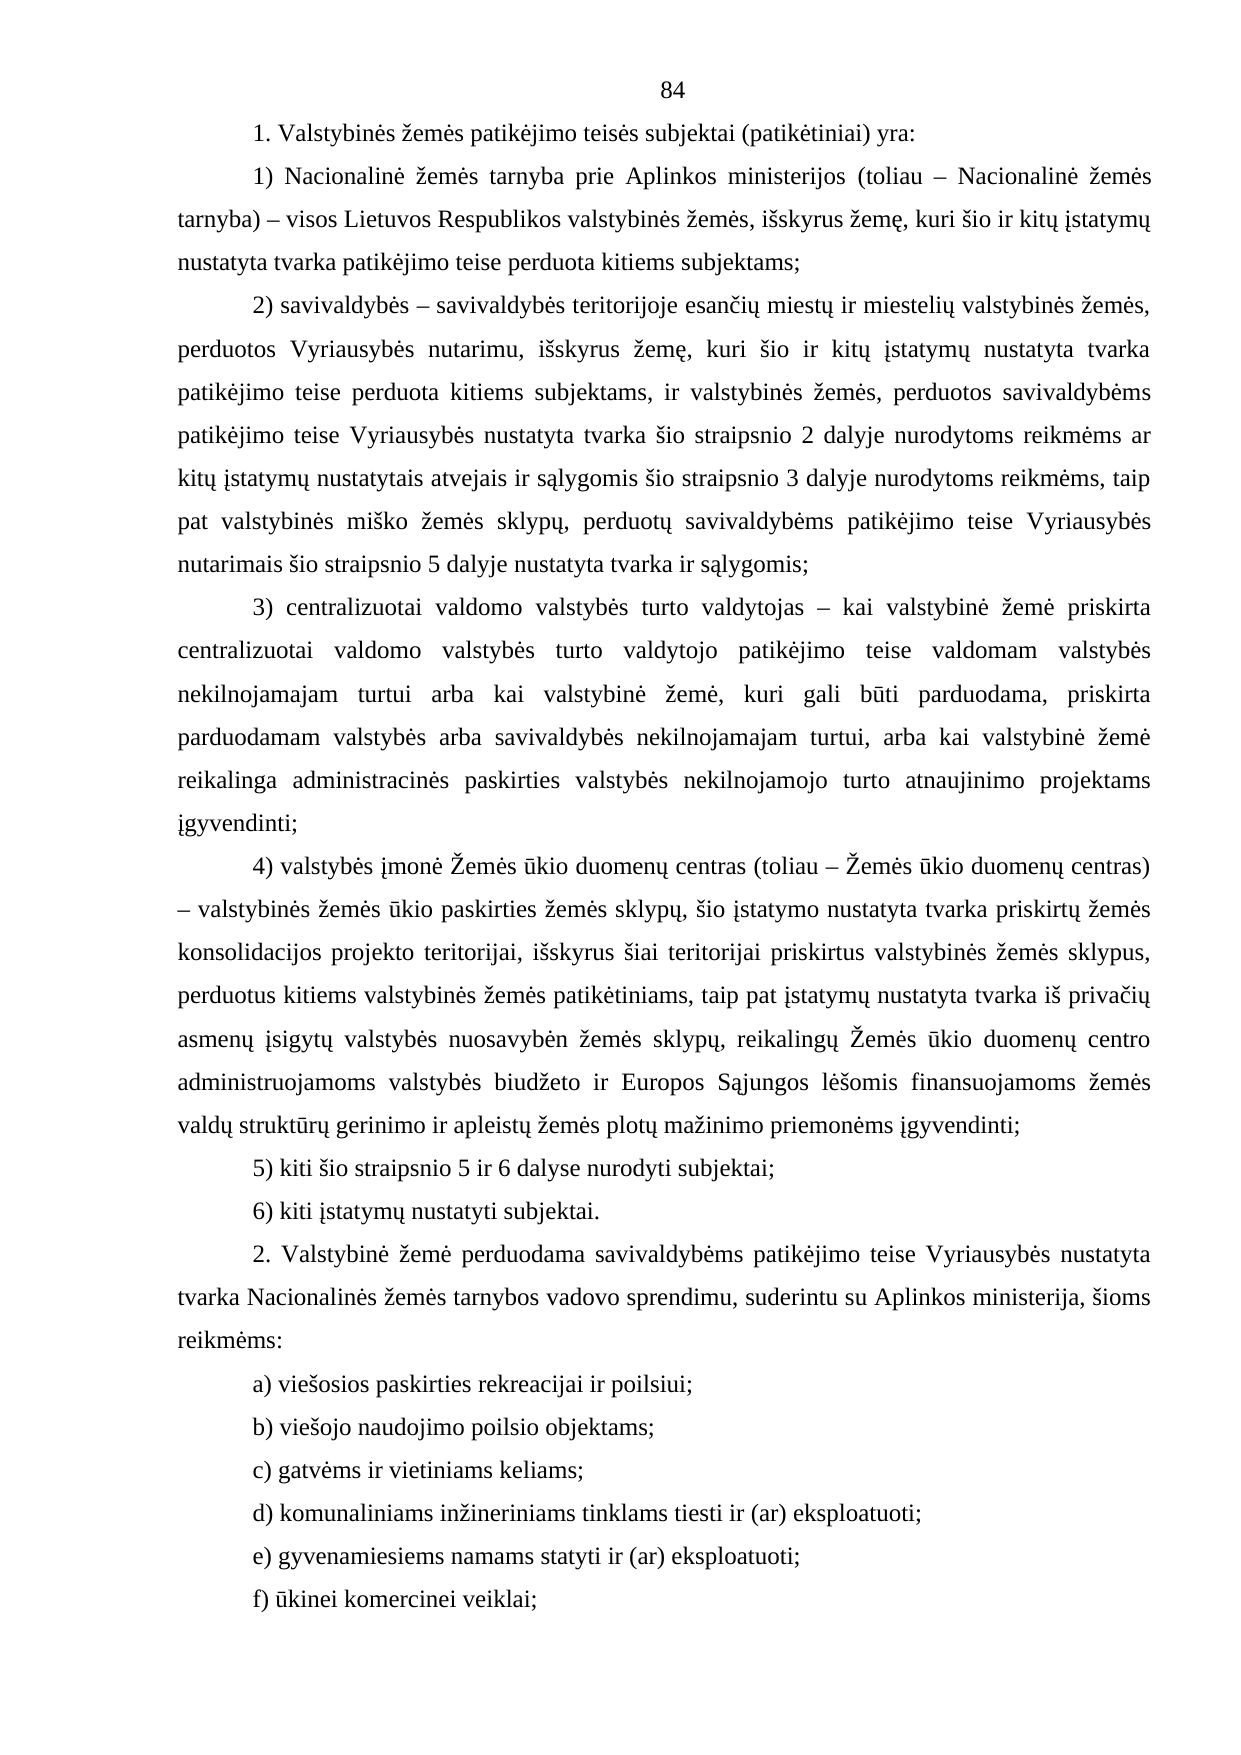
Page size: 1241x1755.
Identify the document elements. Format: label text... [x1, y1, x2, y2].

text 4) valstybės įmonė Žemės ūkio duomenų centras (toliau – Žemės ūkio duomenų centras) – valstybinės žemės ūkio paskirties žemės sklypų, šio įstatymo nustatyta tvarka priskirtų žemės konsolidacijos projekto teritorijai, išskyrus šiai teritorijai priskirtus valstybinės žemės sklypus, perduotus kitiems valstybinės žemės patikėtiniams, taip pat įstatymų nustatyta tvarka iš privačių asmenų įsigytų valstybės nuosavybėn žemės sklypų, reikalingų Žemės ūkio duomenų centro administruojamoms valstybės biudžeto ir Europos Sąjungos lėšomis finansuojamoms žemės valdų struktūrų gerinimo ir apleistų žemės plotų mažinimo priemonėms įgyvendinti; [177, 851, 1152, 1139]
text 6) kiti įstatymų nustatyti subjektai. [177, 1196, 1152, 1225]
text 2. Valstybinė žemė perduodama savivaldybėms patikėjimo teise Vyriausybės nustatyta tvarka Nacionalinės žemės tarnybos vadovo sprendimu, suderintu su Aplinkos ministerija, šioms reikmėms: [177, 1239, 1152, 1354]
text e) gyvenamiesiems namams statyti ir (ar) eksploatuoti; [177, 1541, 1152, 1570]
text 2) savivaldybės – savivaldybės teritorijoje esančių miestų ir miestelių valstybinės žemės, perduotos Vyriausybės nutarimu, išskyrus žemę, kuri šio ir kitų įstatymų nustatyta tvarka patikėjimo teise perduota kitiems subjektams, ir valstybinės žemės, perduotos savivaldybėms patikėjimo teise Vyriausybės nustatyta tvarka šio straipsnio 2 dalyje nurodytoms reikmėms ar kitų įstatymų nustatytais atvejais ir sąlygomis šio straipsnio 3 dalyje nurodytoms reikmėms, taip pat valstybinės miško žemės sklypų, perduotų savivaldybėms patikėjimo teise Vyriausybės nutarimais šio straipsnio 5 dalyje nustatyta tvarka ir sąlygomis; [177, 291, 1152, 578]
text c) gatvėms ir vietiniams keliams; [177, 1455, 1152, 1484]
text f) ūkinei komercinei veiklai; [177, 1584, 1152, 1613]
text a) viešosios paskirties rekreacijai ir poilsiui; [177, 1369, 1152, 1397]
text 1. Valstybinės žemės patikėjimo teisės subjektai (patikėtiniai) yra: [177, 118, 1152, 147]
text d) komunaliniams inžineriniams tinklams tiesti ir (ar) eksploatuoti; [177, 1498, 1152, 1527]
text 3) centralizuotai valdomo valstybės turto valdytojas – kai valstybinė žemė priskirta centralizuotai valdomo valstybės turto valdytojo patikėjimo teise valdomam valstybės nekilnojamajam turtui arba kai valstybinė žemė, kuri gali būti parduodama, priskirta parduodamam valstybės arba savivaldybės nekilnojamajam turtui, arba kai valstybinė žemė reikalinga administracinės paskirties valstybės nekilnojamojo turto atnaujinimo projektams įgyvendinti; [177, 592, 1152, 837]
text 5) kiti šio straipsnio 5 ir 6 dalyse nurodyti subjektai; [177, 1153, 1152, 1182]
text b) viešojo naudojimo poilsio objektams; [177, 1412, 1152, 1441]
text 1) Nacionalinė žemės tarnyba prie Aplinkos ministerijos (toliau – Nacionalinė žemės tarnyba) – visos Lietuvos Respublikos valstybinės žemės, išskyrus žemę, kuri šio ir kitų įstatymų nustatyta tvarka patikėjimo teise perduota kitiems subjektams; [177, 161, 1152, 276]
